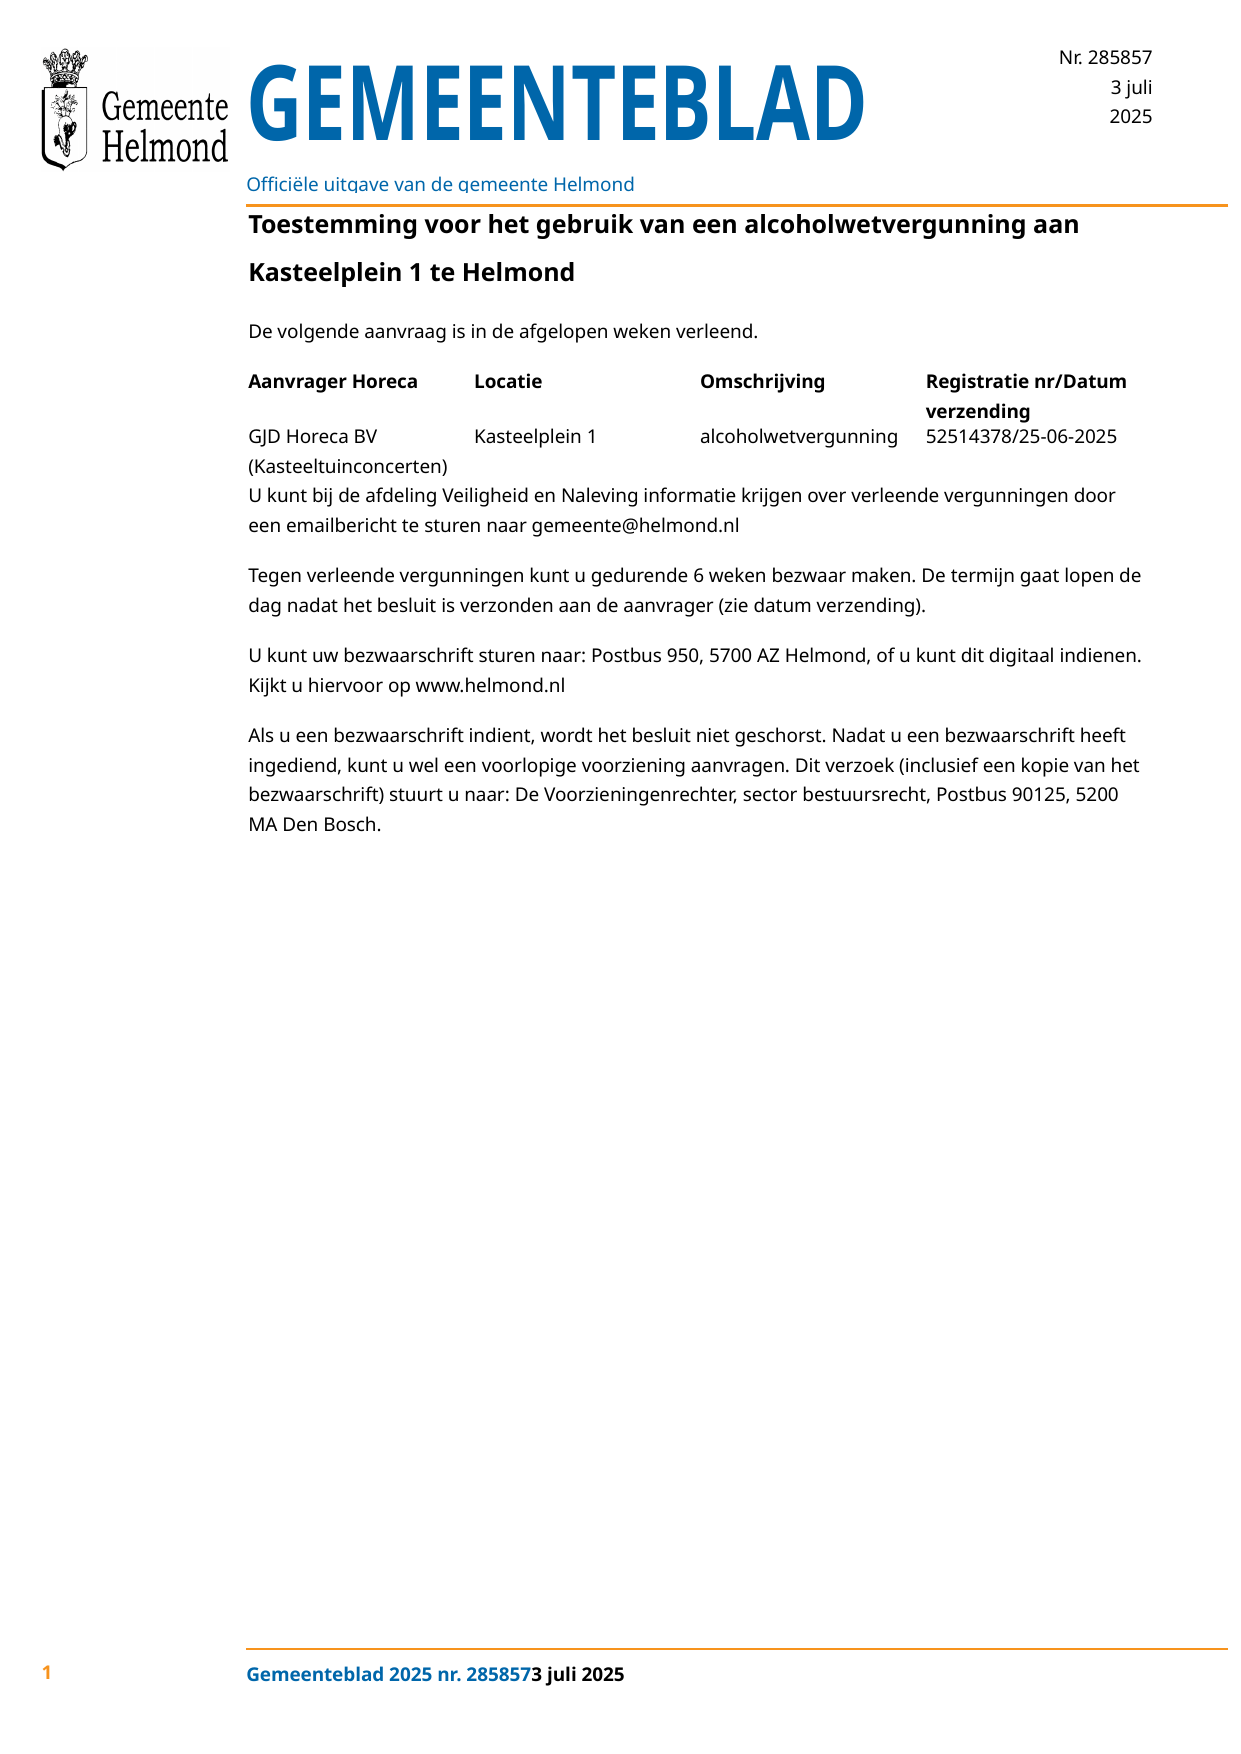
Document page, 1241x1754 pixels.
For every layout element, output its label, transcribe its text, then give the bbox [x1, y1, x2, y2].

table_cell GJD Horeca BV (Kasteeltuinconcerten) [248, 424, 474, 479]
picture [41, 47, 231, 172]
table_header Registratie nr/Datum verzending [926, 369, 1152, 424]
text Tegen verleende vergunningen kunt u gedurende 6 weken bezwaar maken. De termijn gaat lopen de dag nadat het besluit is verzonden aan de aanvrager (zie datum verzending). [248, 562, 1152, 618]
table_cell 52514378/25-06-2025 [926, 424, 1152, 479]
text Als u een bezwaarschrift indient, wordt het besluit niet geschorst. Nadat u een bezwaarschrift heeft ingediend, kunt u wel een voorlopige voorziening aanvragen. Dit verzoek (inclusief een kopie van het bezwaarschrift) stuurt u naar: De Voorzieningenrechter, sector bestuursrecht, Postbus 90125, 5200 MA Den Bosch. [248, 722, 1152, 837]
table_cell alcoholwetvergunning [700, 424, 926, 479]
table_header Locatie [474, 369, 700, 424]
text Toestemming voor het gebruik van een alcoholwetvergunning aan Kasteelplein 1 te Helmond [248, 207, 1152, 288]
text U kunt bij de afdeling Veiligheid en Naleving informatie krijgen over verleende vergunningen door een emailbericht te sturen naar gemeente@helmond.nl [248, 482, 1152, 538]
text De volgende aanvraag is in de afgelopen weken verleend. [248, 318, 1152, 344]
table_cell Kasteelplein 1 [474, 424, 700, 479]
table_header Omschrijving [700, 369, 926, 424]
text U kunt uw bezwaarschrift sturen naar: Postbus 950, 5700 AZ Helmond, of u kunt dit digitaal indienen. Kijkt u hiervoor op www.helmond.nl [248, 642, 1152, 698]
table_header Aanvrager Horeca [248, 369, 474, 424]
